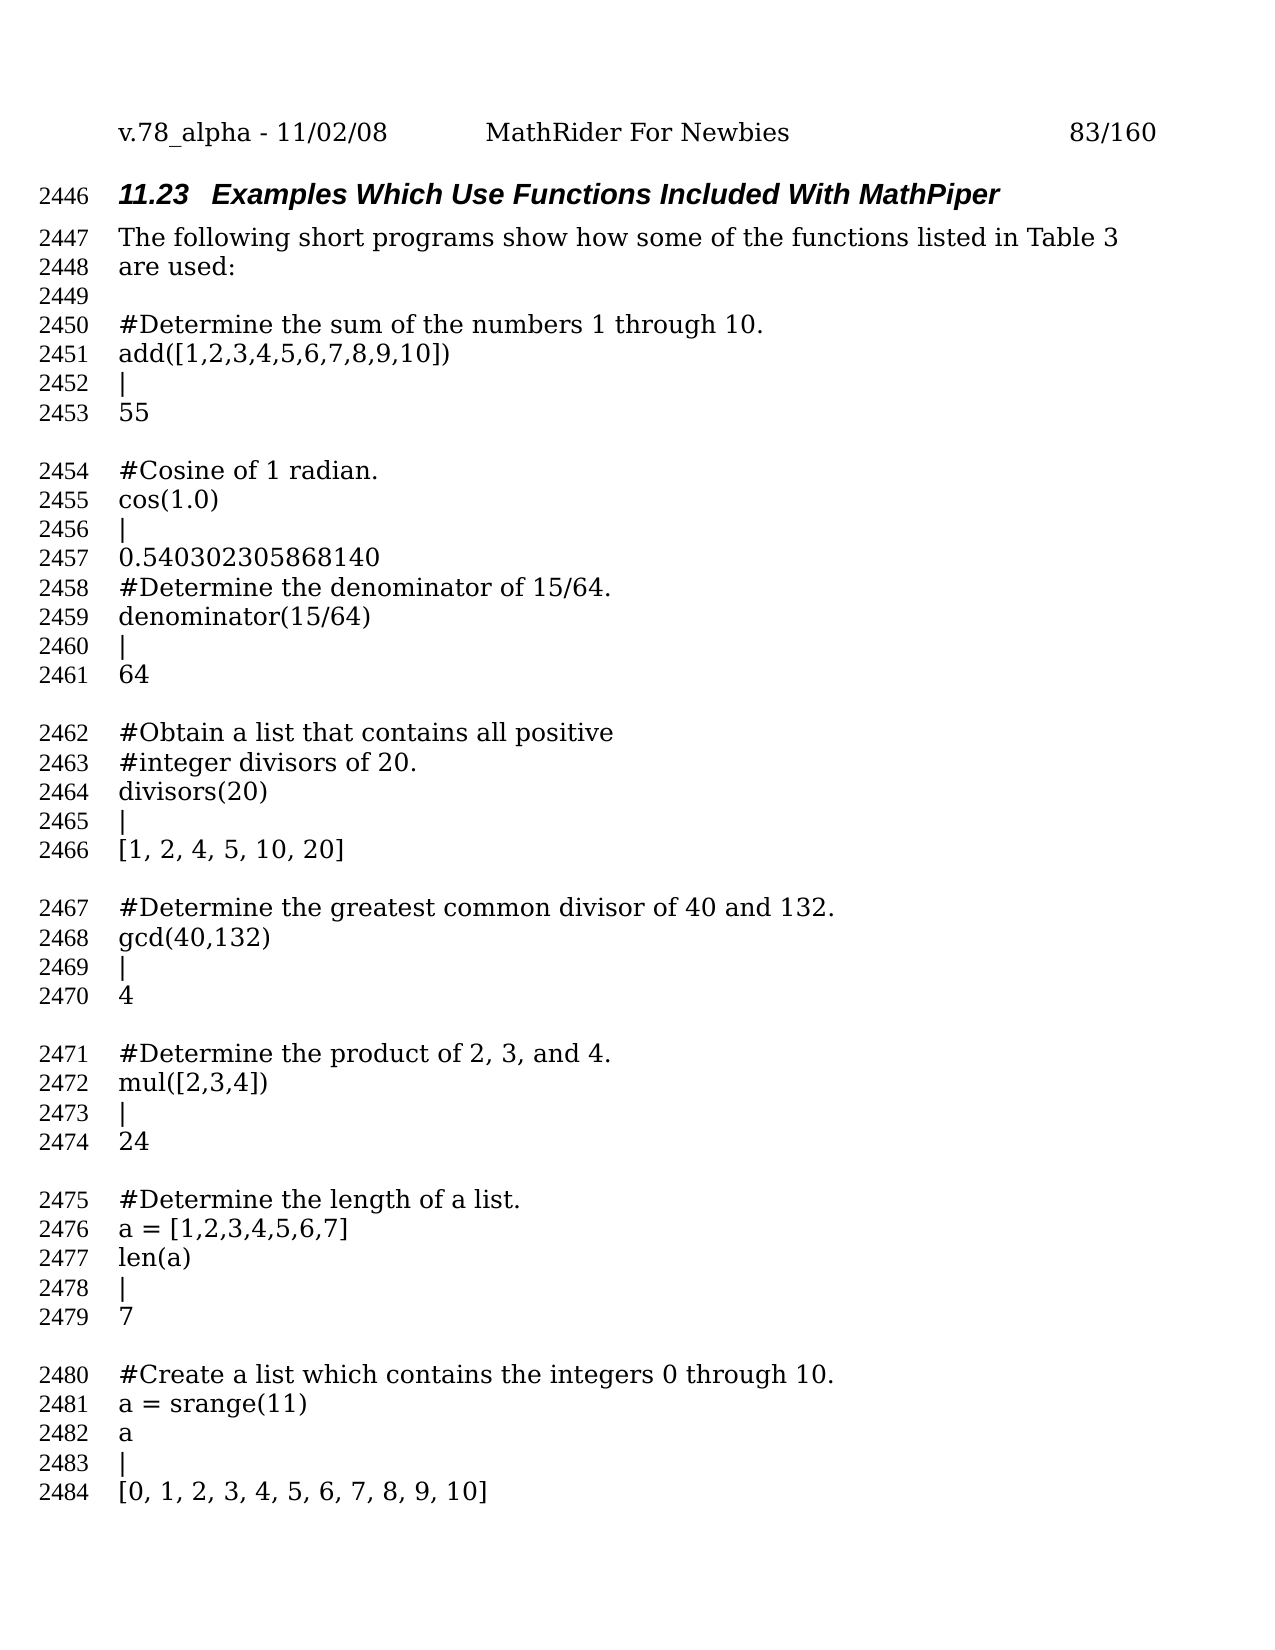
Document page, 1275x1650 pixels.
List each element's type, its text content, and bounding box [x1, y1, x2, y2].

text 7 [118, 1302, 1157, 1331]
text #Determine the sum of the numbers 1 through 10. [118, 310, 1157, 339]
text #Determine the product of 2, 3, and 4. [118, 1039, 1157, 1069]
text #Determine the greatest common divisor of 40 and 132. [118, 894, 1157, 923]
text 24 [118, 1127, 1157, 1156]
text [0, 1, 2, 3, 4, 5, 6, 7, 8, 9, 10] [118, 1477, 1157, 1506]
text | [118, 806, 1157, 835]
text a [118, 1419, 1157, 1448]
text | [118, 369, 1157, 398]
text divisors(20) [118, 777, 1157, 806]
text #Cosine of 1 radian. [118, 456, 1157, 485]
text | [118, 1273, 1157, 1302]
subtitle Examples Which Use Functions Included With MathPiper [118, 177, 1157, 210]
text gcd(40,132) [118, 923, 1157, 952]
text | [118, 514, 1157, 544]
text #Create a list which contains the integers 0 through 10. [118, 1360, 1157, 1389]
text The following short programs show how some of the functions listed in Table 3 are used: [118, 223, 1157, 281]
text 4 [118, 981, 1157, 1010]
text #Obtain a list that contains all positive [118, 719, 1157, 748]
text #Determine the length of a list. [118, 1185, 1157, 1214]
text add([1,2,3,4,5,6,7,8,9,10]) [118, 339, 1157, 369]
text | [118, 1448, 1157, 1477]
text | [118, 631, 1157, 660]
text a = srange(11) [118, 1389, 1157, 1419]
text denominator(15/64) [118, 602, 1157, 631]
text 64 [118, 660, 1157, 689]
text [1, 2, 4, 5, 10, 20] [118, 835, 1157, 864]
text a = [1,2,3,4,5,6,7] [118, 1214, 1157, 1244]
text #Determine the denominator of 15/64. [118, 573, 1157, 602]
text mul([2,3,4]) [118, 1069, 1157, 1098]
text #integer divisors of 20. [118, 748, 1157, 777]
text 0.540302305868140 [118, 544, 1157, 573]
text 55 [118, 398, 1157, 427]
text | [118, 952, 1157, 981]
text | [118, 1098, 1157, 1127]
text len(a) [118, 1244, 1157, 1273]
text cos(1.0) [118, 485, 1157, 514]
